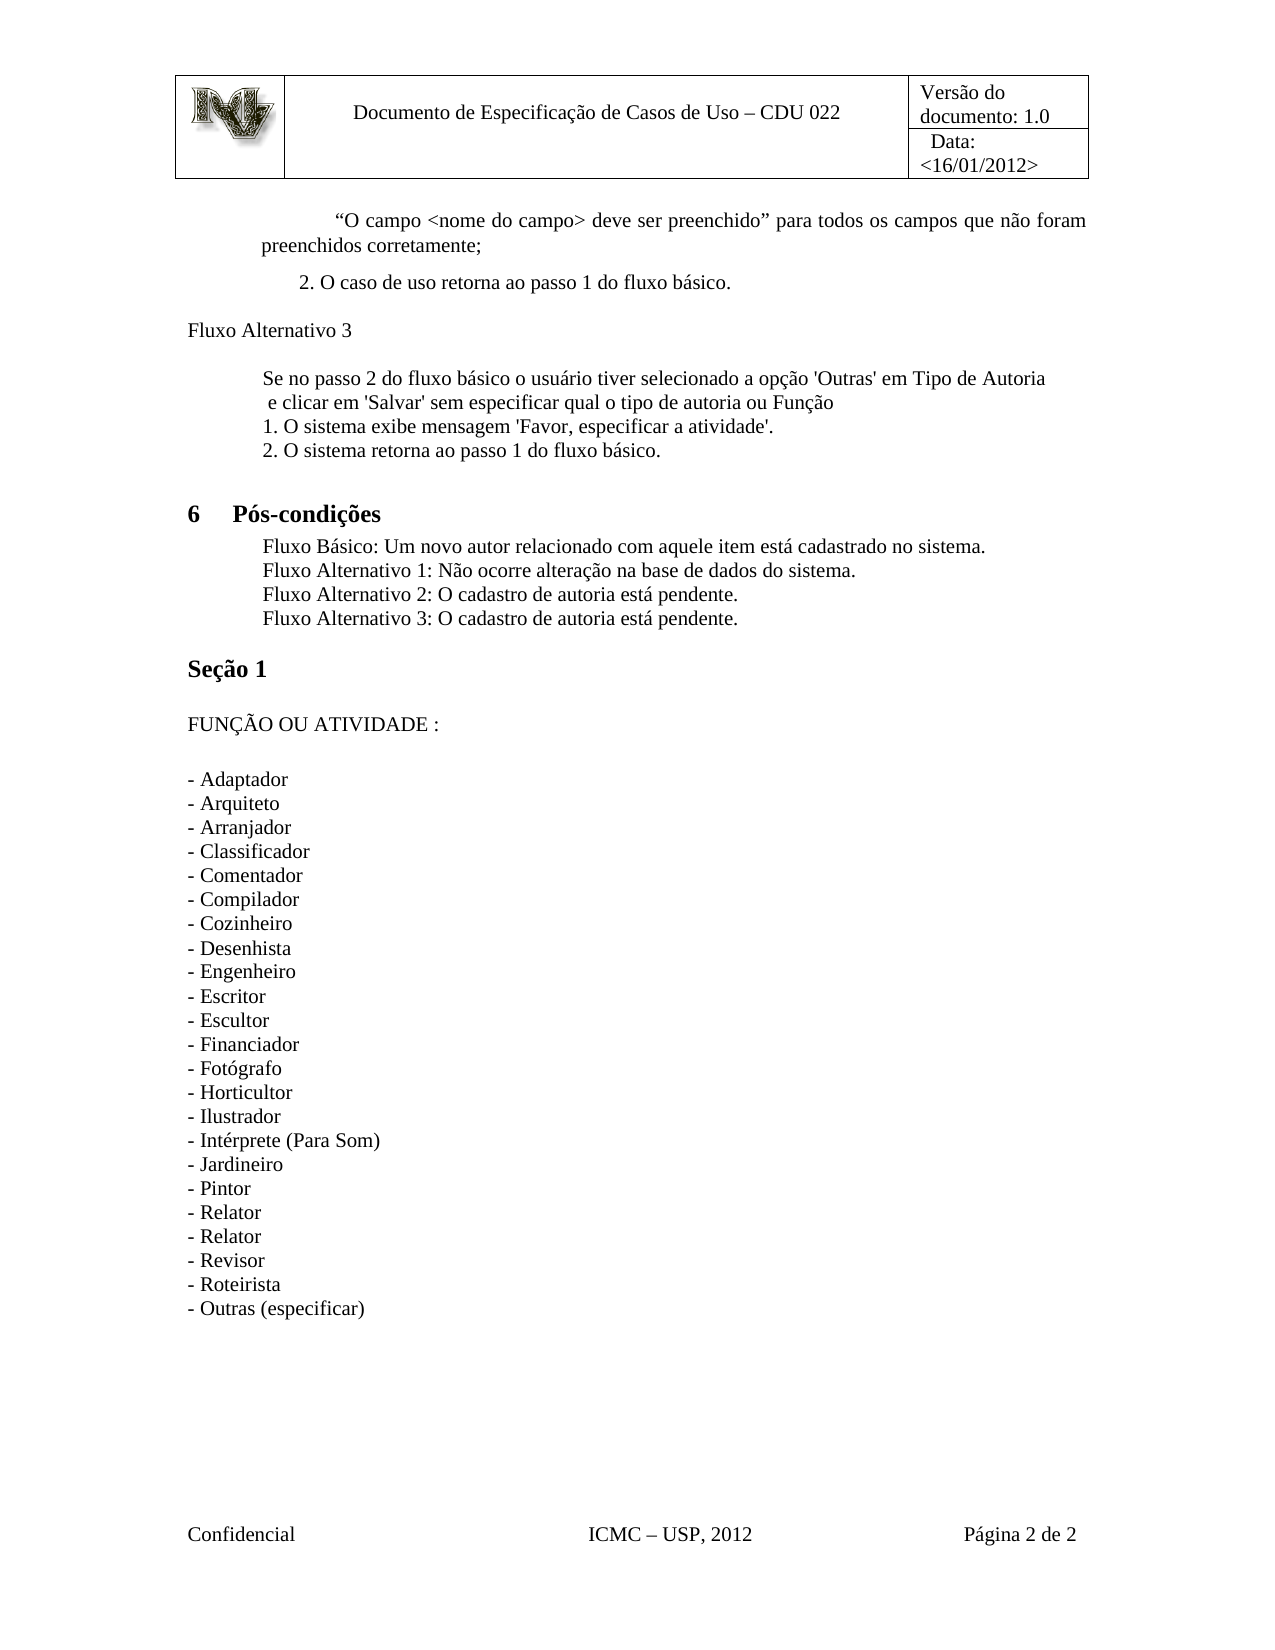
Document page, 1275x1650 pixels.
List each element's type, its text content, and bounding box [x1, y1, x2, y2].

text Fluxo Básico: Um novo autor relacionado com aquele item está cadastrado no sistema. [187, 534, 1087, 558]
text - Intérprete (Para Som) [187, 1128, 1087, 1152]
text - Engenheiro [187, 959, 1087, 983]
text - Revisor [187, 1248, 1087, 1272]
text Fluxo Alternativo 3: O cadastro de autoria está pendente. [187, 606, 1087, 630]
text - Fotógrafo [187, 1056, 1087, 1080]
text - Ilustrador [187, 1104, 1087, 1128]
text FUNÇÃO OU ATIVIDADE : [187, 712, 1087, 736]
text - Roteirista [187, 1272, 1087, 1296]
text - Desenhista [187, 935, 1087, 959]
text - Cozinheiro [187, 911, 1087, 935]
subtitle Pós-condições [187, 499, 1087, 528]
picture [186, 76, 277, 151]
text 2. O caso de uso retorna ao passo 1 do fluxo básico. [187, 270, 1087, 294]
text - Escritor [187, 983, 1087, 1008]
text - Adaptador [187, 767, 1087, 791]
text Seção 1 [187, 654, 1087, 683]
text Fluxo Alternativo 1: Não ocorre alteração na base de dados do sistema. [187, 558, 1087, 582]
text - Escultor [187, 1008, 1087, 1032]
text 1. O sistema exibe mensagem 'Favor, especificar a atividade'. [187, 414, 1087, 438]
text “O campo <nome do campo> deve ser preenchido” para todos os campos que não foram preenchidos corretamente; [261, 207, 1087, 257]
text - Pintor [187, 1176, 1087, 1200]
text - Financiador [187, 1032, 1087, 1056]
text - Relator [187, 1200, 1087, 1224]
text - Comentador [187, 863, 1087, 887]
text - Compilador [187, 887, 1087, 911]
text Fluxo Alternativo 2: O cadastro de autoria está pendente. [187, 582, 1087, 606]
text - Horticultor [187, 1080, 1087, 1104]
text - Arquiteto [187, 791, 1087, 815]
text - Outras (especificar) [187, 1296, 1087, 1320]
text - Jardineiro [187, 1152, 1087, 1176]
text 2. O sistema retorna ao passo 1 do fluxo básico. [187, 438, 1087, 462]
text - Relator [187, 1224, 1087, 1248]
text - Classificador [187, 839, 1087, 863]
text Fluxo Alternativo 3 [187, 318, 1087, 342]
text Se no passo 2 do fluxo básico o usuário tiver selecionado a opção 'Outras' em Tipo de Autoria e clicar em 'Salvar' sem especificar qual o tipo de autoria ou Função [187, 366, 1087, 414]
text - Arranjador [187, 815, 1087, 839]
